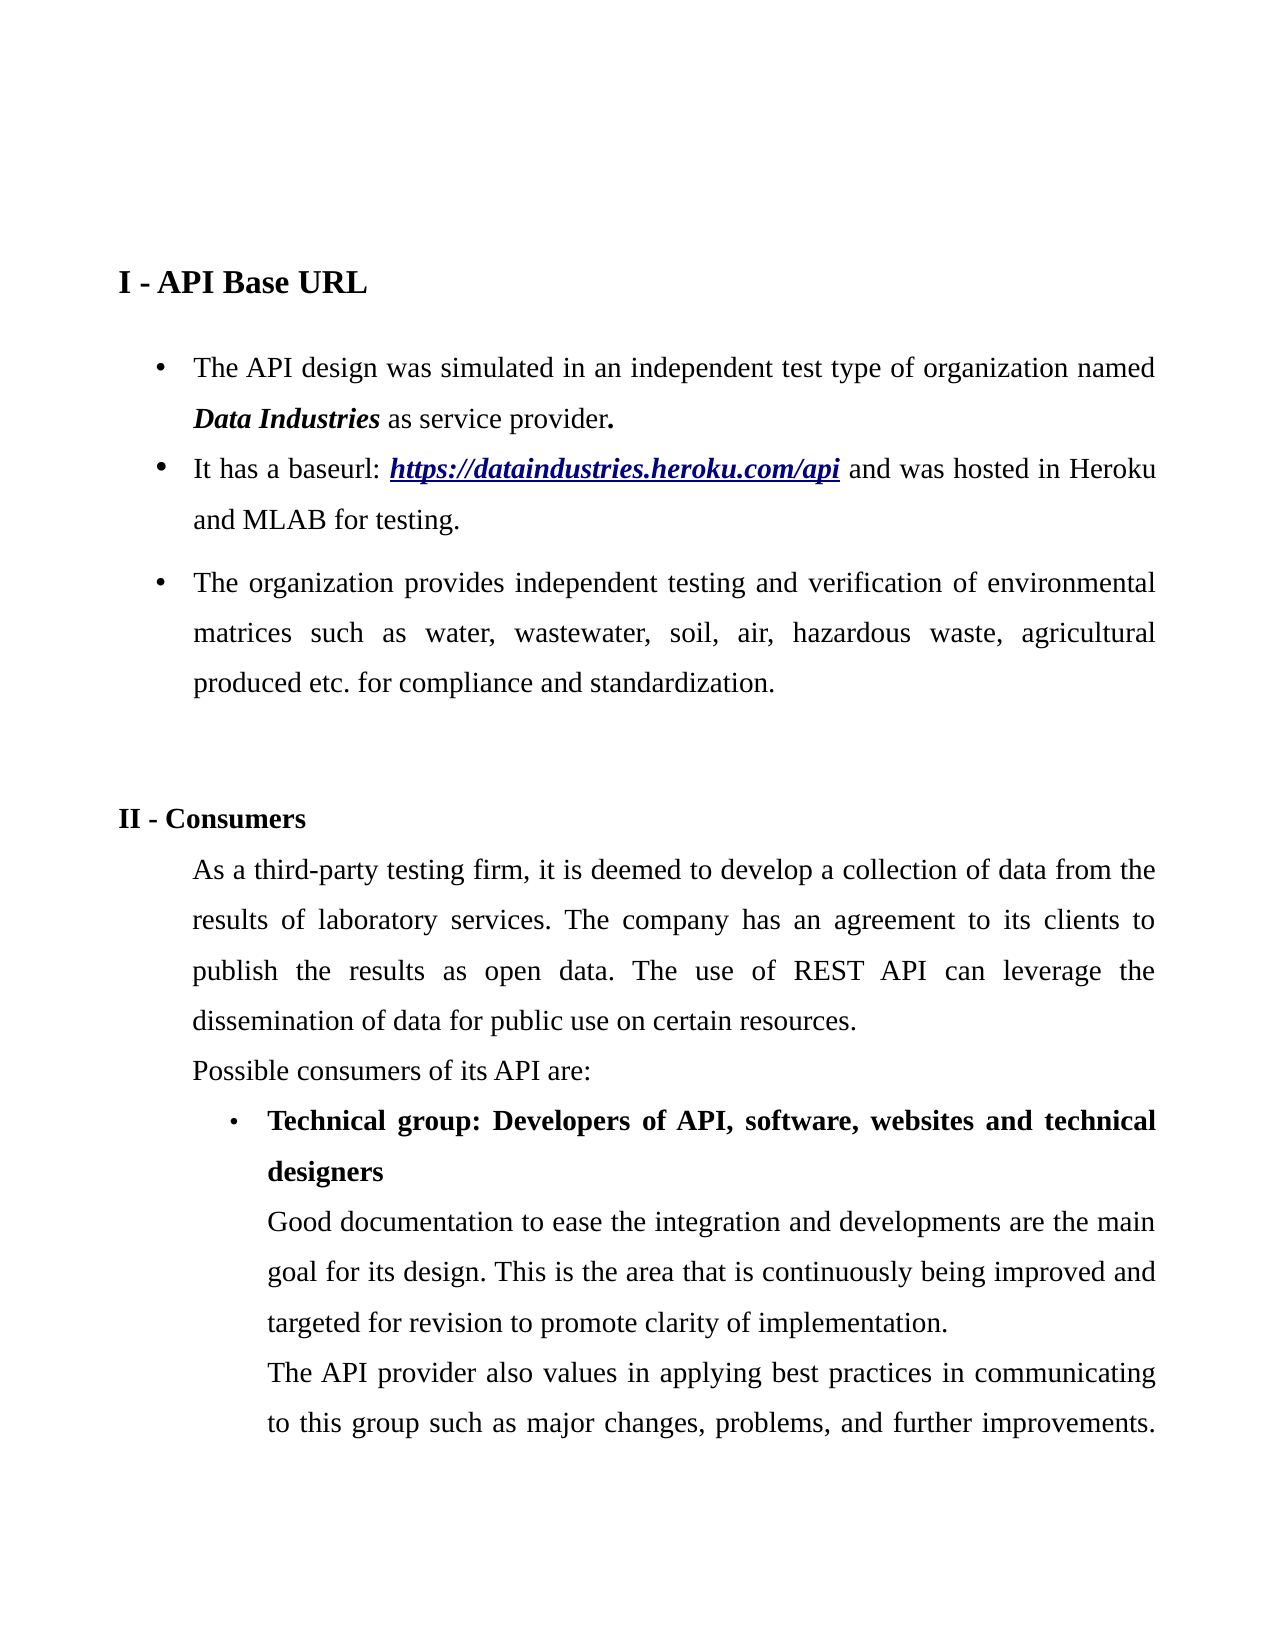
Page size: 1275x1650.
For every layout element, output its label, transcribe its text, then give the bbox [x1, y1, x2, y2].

text II - Consumers [118, 802, 1157, 835]
list The organization provides independent testing and verification of environmental matrices such as water, wastewater, soil, air, hazardous waste, agricultural produced etc. for compliance and standardization. [156, 565, 1157, 699]
list The API provider also values in applying best practices in communicating to this group such as major changes, problems, and further improvements. [229, 1355, 1157, 1439]
list It has a baseurl: https://dataindustries.heroku.com/api and was hosted in Heroku and MLAB for testing. [156, 451, 1157, 536]
list Good documentation to ease the integration and developments are the main goal for its design. This is the area that is continuously being improved and targeted for revision to promote clarity of implementation. [229, 1204, 1157, 1338]
text As a third-party testing firm, it is deemed to develop a collection of data from the results of laboratory services. The company has an agreement to its clients to publish the results as open data. The use of REST API can leverage the dissemination of data for public use on certain resources. [192, 852, 1157, 1036]
list The API design was simulated in an independent test type of organization named Data Industries as service provider. [156, 351, 1157, 434]
text Possible consumers of its API are: [192, 1053, 1157, 1087]
text I - API Base URL [118, 262, 1157, 300]
list Technical group: Developers of API, software, websites and technical designers [229, 1103, 1157, 1187]
